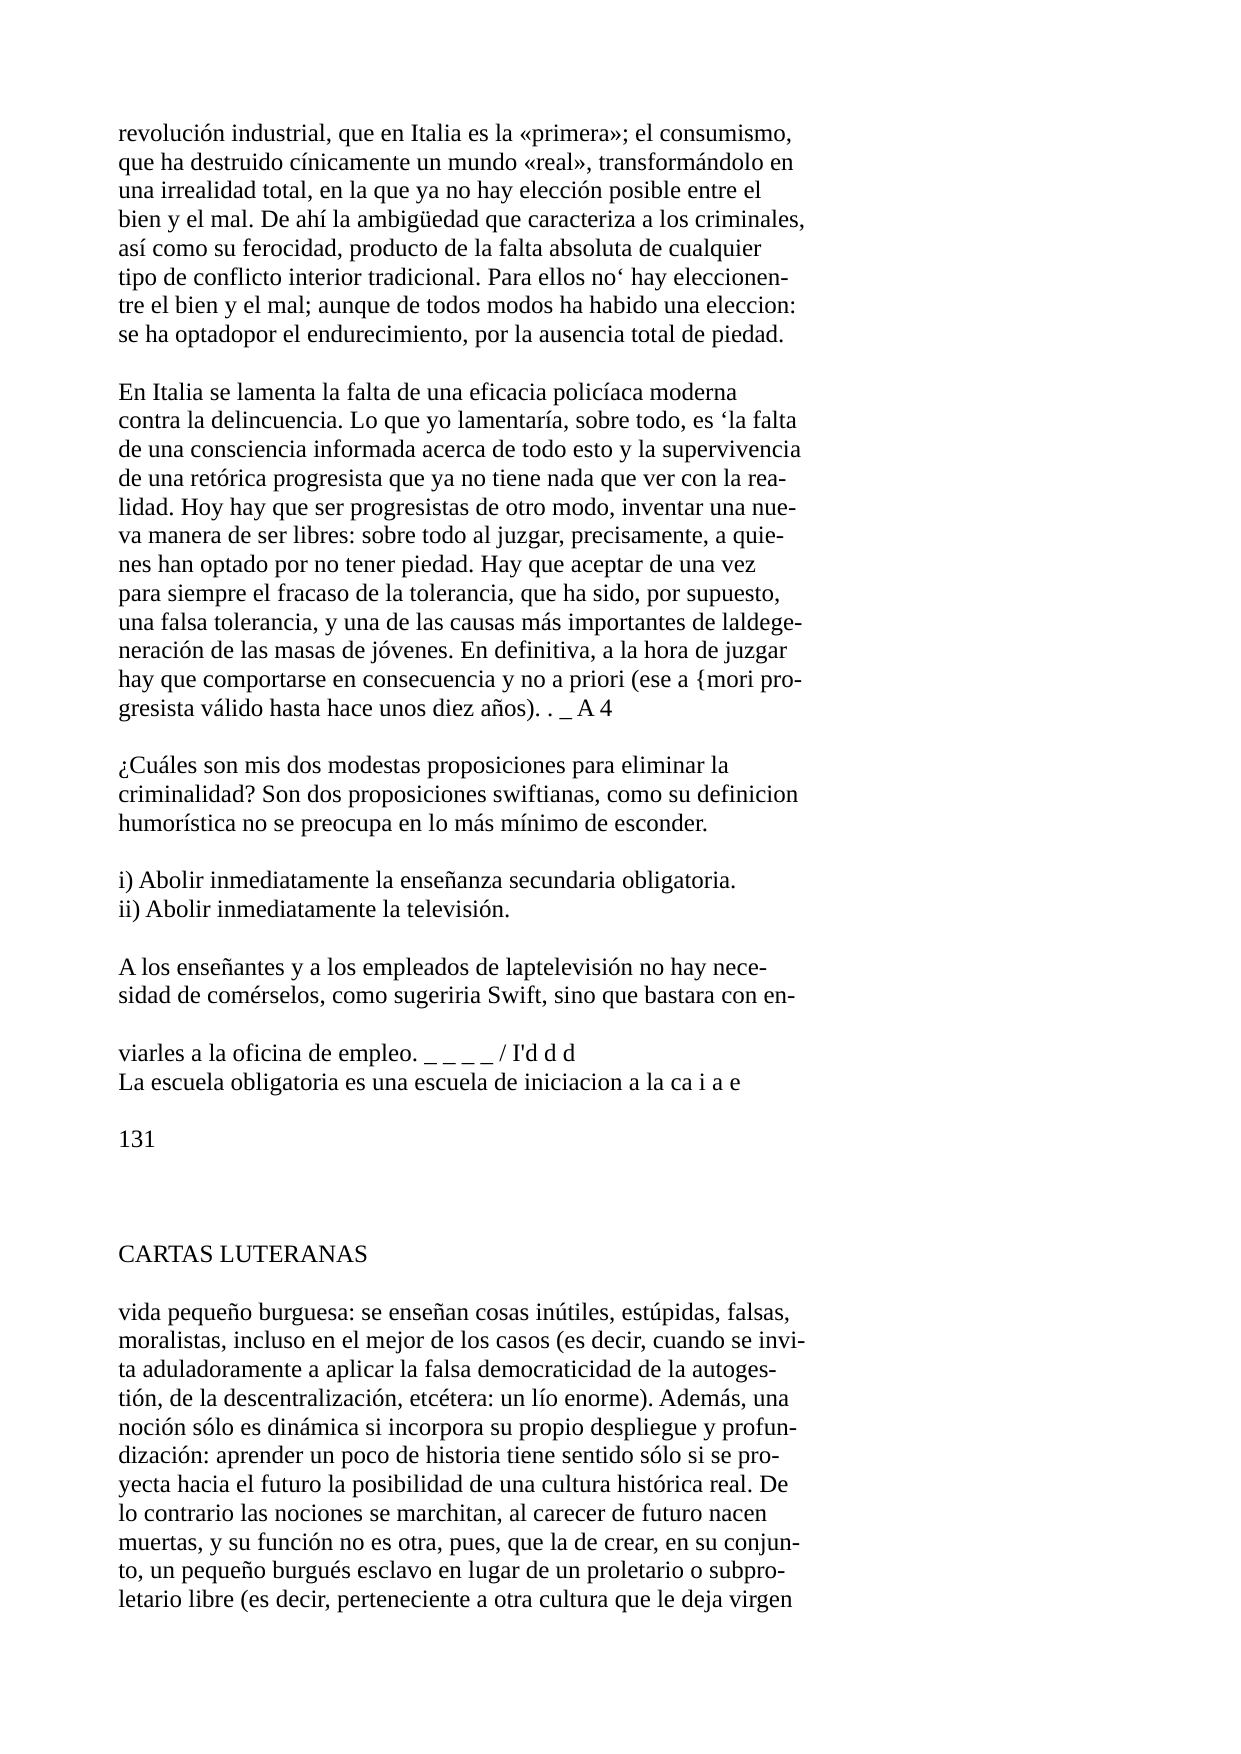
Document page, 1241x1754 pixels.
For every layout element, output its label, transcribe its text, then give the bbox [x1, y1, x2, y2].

text se ha optadopor el endurecimiento, por la ausencia total de piedad. [118, 319, 1122, 348]
text La escuela obligatoria es una escuela de iniciacion a la ca i a e [118, 1067, 1122, 1096]
text dización: aprender un poco de historia tiene sentido sólo si se pro- [118, 1441, 1122, 1469]
text bien y el mal. De ahí la ambigüedad que caracteriza a los criminales, [118, 204, 1122, 233]
text viarles a la oficina de empleo. _ _ _ _ / I'd d d [118, 1038, 1122, 1067]
text así como su ferocidad, producto de la falta absoluta de cualquier [118, 233, 1122, 262]
text lo contrario las nociones se marchitan, al carecer de futuro nacen [118, 1498, 1122, 1527]
text CARTAS LUTERANAS [118, 1239, 1122, 1268]
text vida pequeño burguesa: se enseñan cosas inútiles, estúpidas, falsas, [118, 1297, 1122, 1326]
text neración de las masas de jóvenes. En definitiva, a la hora de juzgar [118, 636, 1122, 664]
text letario libre (es decir, perteneciente a otra cultura que le deja virgen [118, 1584, 1122, 1613]
text muertas, y su función no es otra, pues, que la de crear, en su conjun- [118, 1527, 1122, 1556]
text A los enseñantes y a los empleados de laptelevisión no hay nece- [118, 952, 1122, 981]
text lidad. Hoy hay que ser progresistas de otro modo, inventar una nue- [118, 492, 1122, 521]
text i) Abolir inmediatamente la enseñanza secundaria obligatoria. [118, 866, 1122, 894]
text que ha destruido cínicamente un mundo «real», transformándolo en [118, 147, 1122, 176]
text moralistas, incluso en el mejor de los casos (es decir, cuando se invi- [118, 1326, 1122, 1354]
text de una consciencia informada acerca de todo esto y la supervivencia [118, 434, 1122, 463]
text ta aduladoramente a aplicar la falsa democraticidad de la autoges- [118, 1354, 1122, 1383]
text revolución industrial, que en Italia es la «primera»; el consumismo, [118, 118, 1122, 147]
text para siempre el fracaso de la tolerancia, que ha sido, por supuesto, [118, 578, 1122, 607]
text to, un pequeño burgués esclavo en lugar de un proletario o subpro- [118, 1556, 1122, 1584]
text 131 [118, 1124, 1122, 1153]
text va manera de ser libres: sobre todo al juzgar, precisamente, a quie- [118, 521, 1122, 549]
text contra la delincuencia. Lo que yo lamentaría, sobre todo, es ‘la falta [118, 406, 1122, 434]
text yecta hacia el futuro la posibilidad de una cultura histórica real. De [118, 1469, 1122, 1498]
text ¿Cuáles son mis dos modestas proposiciones para eliminar la [118, 751, 1122, 779]
text una falsa tolerancia, y una de las causas más importantes de laldege- [118, 607, 1122, 636]
text tre el bien y el mal; aunque de todos modos ha habido una eleccion: [118, 291, 1122, 319]
text sidad de comérselos, como sugeriria Swift, sino que bastara con en- [118, 981, 1122, 1009]
text ii) Abolir inmediatamente la televisión. [118, 894, 1122, 923]
text noción sólo es dinámica si incorpora su propio despliegue y profun- [118, 1412, 1122, 1441]
text gresista válido hasta hace unos diez años). . _ A 4 [118, 693, 1122, 722]
text tipo de conflicto interior tradicional. Para ellos no‘ hay eleccionen- [118, 262, 1122, 291]
text una irrealidad total, en la que ya no hay elección posible entre el [118, 176, 1122, 204]
text criminalidad? Son dos proposiciones swiftianas, como su definicion [118, 779, 1122, 808]
text nes han optado por no tener piedad. Hay que aceptar de una vez [118, 549, 1122, 578]
text de una retórica progresista que ya no tiene nada que ver con la rea- [118, 463, 1122, 492]
text En Italia se lamenta la falta de una eficacia policíaca moderna [118, 377, 1122, 406]
text hay que comportarse en consecuencia y no a priori (ese a {mori pro- [118, 664, 1122, 693]
text humorística no se preocupa en lo más mínimo de esconder. [118, 808, 1122, 837]
text tión, de la descentralización, etcétera: un lío enorme). Además, una [118, 1383, 1122, 1412]
